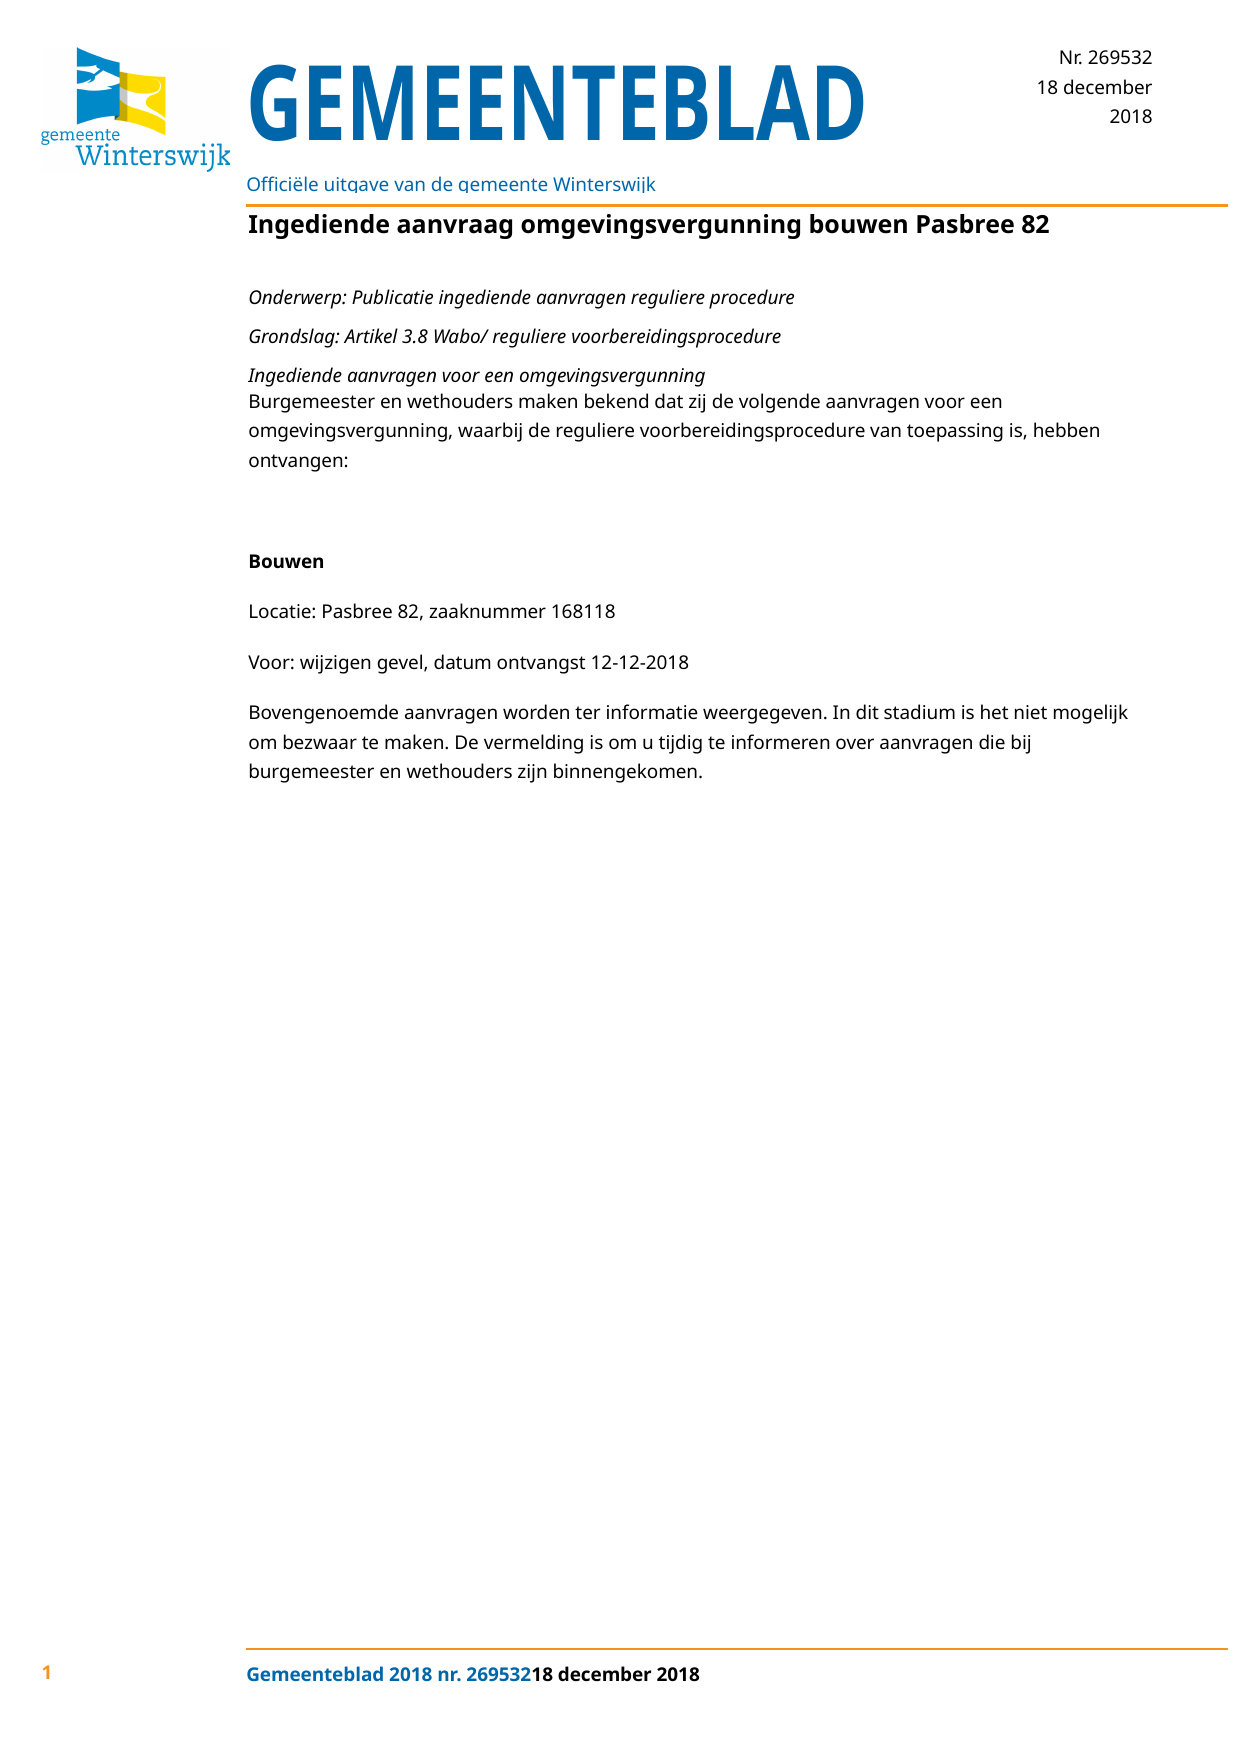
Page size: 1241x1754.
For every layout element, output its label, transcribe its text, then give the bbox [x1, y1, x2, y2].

text Grondslag: Artikel 3.8 Wabo/ reguliere voorbereidingsprocedure [248, 323, 1152, 349]
text Locatie: Pasbree 82, zaaknummer 168118 [248, 598, 1152, 624]
text Burgemeester en wethouders maken bekend dat zij de volgende aanvragen voor een omgevingsvergunning, waarbij de reguliere voorbereidingsprocedure van toepassing is, hebben ontvangen: [248, 388, 1152, 473]
text Bovengenoemde aanvragen worden ter informatie weergegeven. In dit stadium is het niet mogelijk om bezwaar te maken. De vermelding is om u tijdig te informeren over aanvragen die bij burgemeester en wethouders zijn binnengekomen. [248, 699, 1152, 784]
text Ingediende aanvraag omgevingsvergunning bouwen Pasbree 82 [248, 207, 1152, 241]
picture [41, 47, 231, 172]
text Bouwen [248, 548, 1152, 574]
text Onderwerp: Publicatie ingediende aanvragen reguliere procedure [248, 284, 1152, 309]
text Voor: wijzigen gevel, datum ontvangst 12-12-2018 [248, 649, 1152, 675]
picture [225, 153, 231, 162]
text Ingediende aanvragen voor een omgevingsvergunning [248, 362, 1152, 388]
